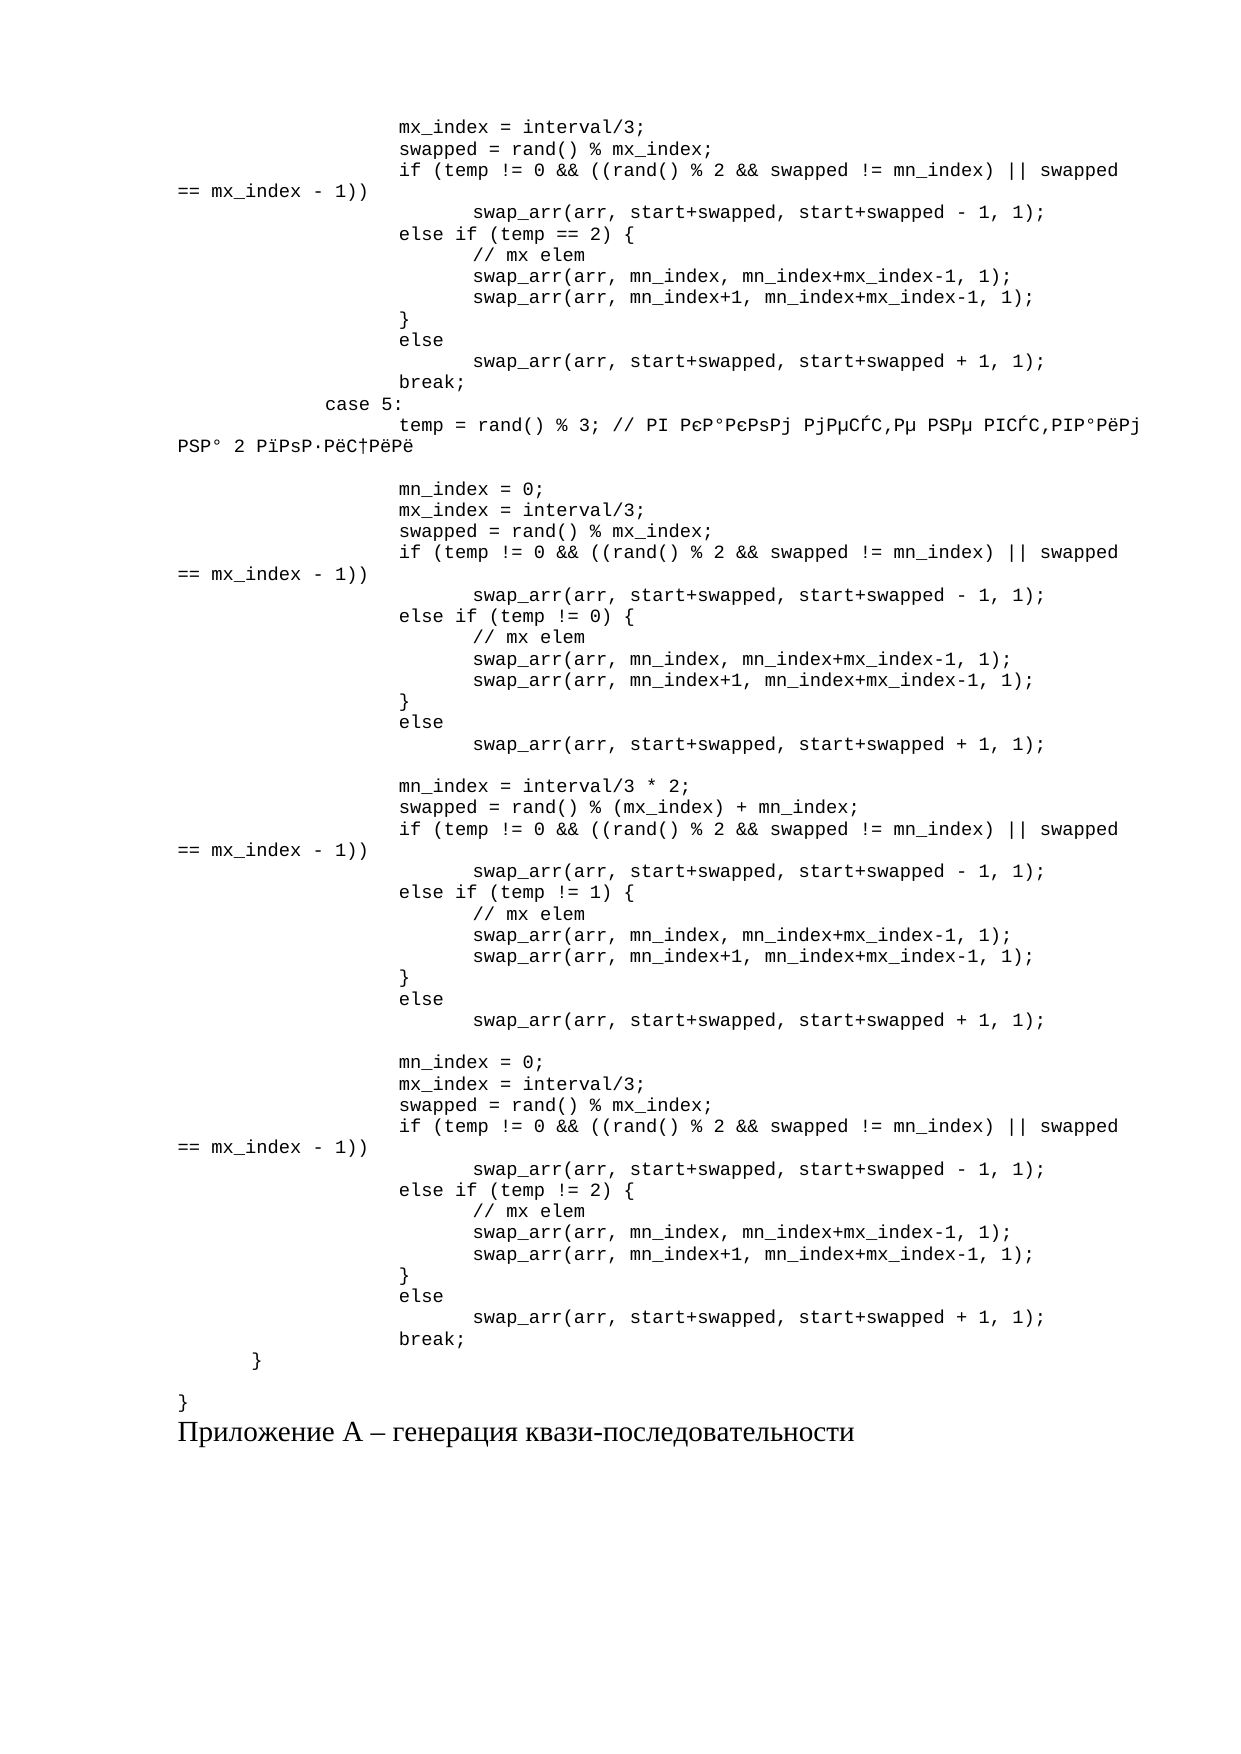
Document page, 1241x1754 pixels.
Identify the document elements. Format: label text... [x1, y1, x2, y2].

text else [177, 989, 1152, 1011]
text Приложение А – генерация квази-последовательности [177, 1414, 1152, 1448]
text swap_arr(arr, mn_index+1, mn_index+mx_index-1, 1); [177, 671, 1152, 692]
text swap_arr(arr, mn_index, mn_index+mx_index-1, 1); [177, 267, 1152, 288]
text swap_arr(arr, start+swapped, start+swapped - 1, 1); [177, 862, 1152, 883]
text mx_index = interval/3; [177, 501, 1152, 522]
text swap_arr(arr, mn_index, mn_index+mx_index-1, 1); [177, 926, 1152, 947]
text if (temp != 0 && ((rand() % 2 && swapped != mn_index) || swapped == mx_index - 1)) [177, 161, 1152, 203]
text // mx elem [177, 1202, 1152, 1223]
text break; [177, 373, 1152, 394]
text mx_index = interval/3; [177, 1074, 1152, 1096]
text else if (temp != 0) { [177, 607, 1152, 628]
text swap_arr(arr, start+swapped, start+swapped + 1, 1); [177, 734, 1152, 756]
text else if (temp == 2) { [177, 224, 1152, 246]
text else if (temp != 1) { [177, 883, 1152, 904]
text swap_arr(arr, mn_index+1, mn_index+mx_index-1, 1); [177, 288, 1152, 309]
text swapped = rand() % mx_index; [177, 1096, 1152, 1117]
text swap_arr(arr, start+swapped, start+swapped - 1, 1); [177, 586, 1152, 607]
text } [177, 1393, 1152, 1414]
text else [177, 1287, 1152, 1308]
text } [177, 968, 1152, 989]
text // mx elem [177, 628, 1152, 649]
text swap_arr(arr, mn_index, mn_index+mx_index-1, 1); [177, 649, 1152, 671]
text // mx elem [177, 246, 1152, 267]
text // mx elem [177, 904, 1152, 926]
text } [177, 1351, 1152, 1372]
text } [177, 1266, 1152, 1287]
text swap_arr(arr, mn_index, mn_index+mx_index-1, 1); [177, 1223, 1152, 1244]
text swap_arr(arr, start+swapped, start+swapped + 1, 1); [177, 352, 1152, 373]
text break; [177, 1329, 1152, 1351]
text if (temp != 0 && ((rand() % 2 && swapped != mn_index) || swapped == mx_index - 1)) [177, 819, 1152, 862]
text swapped = rand() % mx_index; [177, 522, 1152, 543]
text swap_arr(arr, mn_index+1, mn_index+mx_index-1, 1); [177, 1244, 1152, 1266]
text } [177, 309, 1152, 331]
text temp = rand() % 3; // РІ РєР°РєРѕРј РјРµСЃС‚Рµ РЅРµ РІСЃС‚РІР°РёРј РЅР° 2 РїРѕР·РёС†РёРё [177, 416, 1152, 458]
text swap_arr(arr, start+swapped, start+swapped + 1, 1); [177, 1011, 1152, 1032]
text mn_index = 0; [177, 1053, 1152, 1074]
text swap_arr(arr, mn_index+1, mn_index+mx_index-1, 1); [177, 947, 1152, 968]
text } [177, 692, 1152, 713]
text else [177, 713, 1152, 734]
text case 5: [177, 394, 1152, 416]
text if (temp != 0 && ((rand() % 2 && swapped != mn_index) || swapped == mx_index - 1)) [177, 1117, 1152, 1159]
text mn_index = 0; [177, 479, 1152, 501]
text else if (temp != 2) { [177, 1181, 1152, 1202]
text swapped = rand() % (mx_index) + mn_index; [177, 798, 1152, 819]
text swapped = rand() % mx_index; [177, 139, 1152, 161]
text swap_arr(arr, start+swapped, start+swapped + 1, 1); [177, 1308, 1152, 1329]
text swap_arr(arr, start+swapped, start+swapped - 1, 1); [177, 1159, 1152, 1181]
text else [177, 331, 1152, 352]
text swap_arr(arr, start+swapped, start+swapped - 1, 1); [177, 203, 1152, 224]
text mx_index = interval/3; [177, 118, 1152, 139]
text if (temp != 0 && ((rand() % 2 && swapped != mn_index) || swapped == mx_index - 1)) [177, 543, 1152, 586]
text mn_index = interval/3 * 2; [177, 777, 1152, 798]
